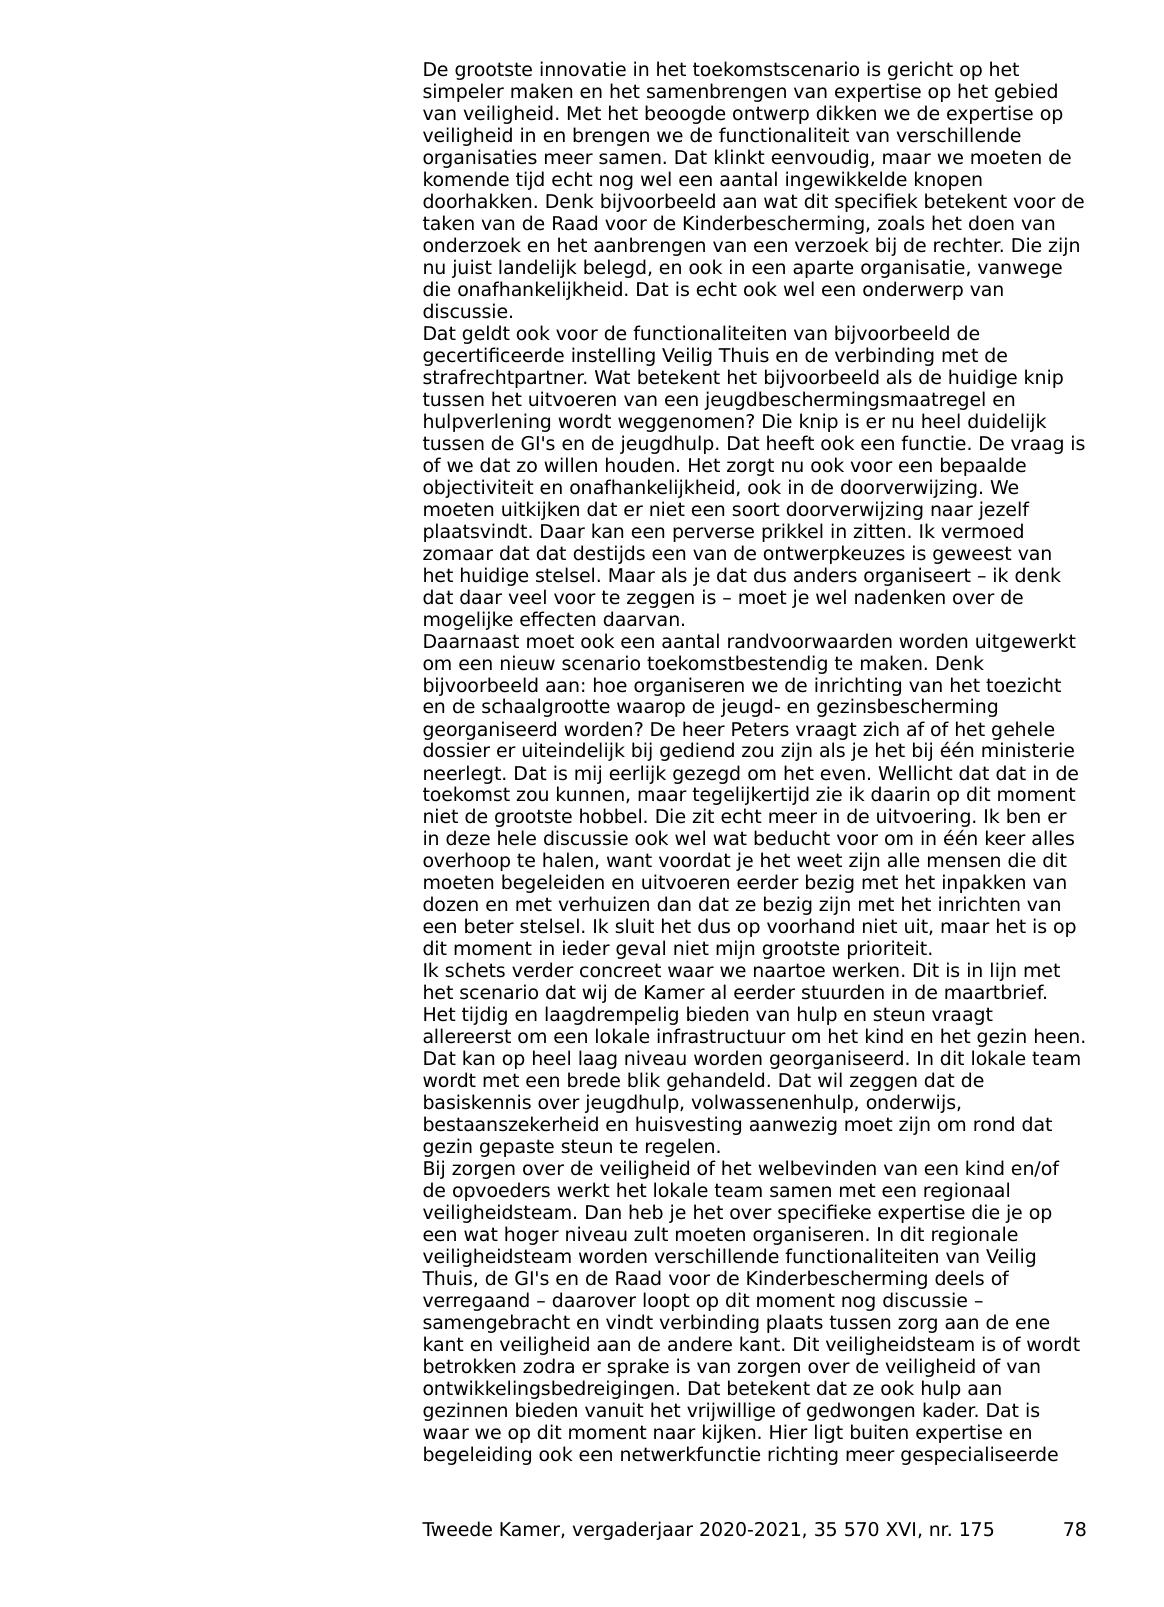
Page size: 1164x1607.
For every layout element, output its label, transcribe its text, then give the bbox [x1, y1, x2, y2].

text De grootste innovatie in het toekomstscenario is gericht op het simpeler maken en het samenbrengen van expertise op het gebied van veiligheid. Met het beoogde ontwerp dikken we de expertise op veiligheid in en brengen we de functionaliteit van verschillende organisaties meer samen. Dat klinkt eenvoudig, maar we moeten de komende tijd echt nog wel een aantal ingewikkelde knopen doorhakken. Denk bijvoorbeeld aan wat dit specifiek betekent voor de taken van de Raad voor de Kinderbescherming, zoals het doen van onderzoek en het aanbrengen van een verzoek bij de rechter. Die zijn nu juist landelijk belegd, en ook in een aparte organisatie, vanwege die onafhankelijkheid. Dat is echt ook wel een onderwerp van discussie. [422, 59, 1087, 323]
text Dat geldt ook voor de functionaliteiten van bijvoorbeeld de gecertificeerde instelling Veilig Thuis en de verbinding met de strafrechtpartner. Wat betekent het bijvoorbeeld als de huidige knip tussen het uitvoeren van een jeugdbeschermingsmaatregel en hulpverlening wordt weggenomen? Die knip is er nu heel duidelijk tussen de GI's en de jeugdhulp. Dat heeft ook een functie. De vraag is of we dat zo willen houden. Het zorgt nu ook voor een bepaalde objectiviteit en onafhankelijkheid, ook in de doorverwijzing. We moeten uitkijken dat er niet een soort doorverwijzing naar jezelf plaatsvindt. Daar kan een perverse prikkel in zitten. Ik vermoed zomaar dat dat destijds een van de ontwerpkeuzes is geweest van het huidige stelsel. Maar als je dat dus anders organiseert – ik denk dat daar veel voor te zeggen is – moet je wel nadenken over de mogelijke effecten daarvan. [422, 323, 1087, 631]
text Bij zorgen over de veiligheid of het welbevinden van een kind en/of de opvoeders werkt het lokale team samen met een regionaal veiligheidsteam. Dan heb je het over specifieke expertise die je op een wat hoger niveau zult moeten organiseren. In dit regionale veiligheidsteam worden verschillende functionaliteiten van Veilig Thuis, de GI's en de Raad voor de Kinderbescherming deels of verregaand – daarover loopt op dit moment nog discussie – samengebracht en vindt verbinding plaats tussen zorg aan de ene kant en veiligheid aan de andere kant. Dit veiligheidsteam is of wordt betrokken zodra er sprake is van zorgen over de veiligheid of van ontwikkelingsbedreigingen. Dat betekent dat ze ook hulp aan gezinnen bieden vanuit het vrijwillige of gedwongen kader. Dat is waar we op dit moment naar kijken. Hier ligt buiten expertise en begeleiding ook een netwerkfunctie richting meer gespecialiseerde [422, 1158, 1087, 1466]
text Daarnaast moet ook een aantal randvoorwaarden worden uitgewerkt om een nieuw scenario toekomstbestendig te maken. Denk bijvoorbeeld aan: hoe organiseren we de inrichting van het toezicht en de schaalgrootte waarop de jeugd- en gezinsbescherming georganiseerd worden? De heer Peters vraagt zich af of het gehele dossier er uiteindelijk bij gediend zou zijn als je het bij één ministerie neerlegt. Dat is mij eerlijk gezegd om het even. Wellicht dat dat in de toekomst zou kunnen, maar tegelijkertijd zie ik daarin op dit moment niet de grootste hobbel. Die zit echt meer in de uitvoering. Ik ben er in deze hele discussie ook wel wat beducht voor om in één keer alles overhoop te halen, want voordat je het weet zijn alle mensen die dit moeten begeleiden en uitvoeren eerder bezig met het inpakken van dozen en met verhuizen dan dat ze bezig zijn met het inrichten van een beter stelsel. Ik sluit het dus op voorhand niet uit, maar het is op dit moment in ieder geval niet mijn grootste prioriteit. [422, 631, 1087, 960]
text Ik schets verder concreet waar we naartoe werken. Dit is in lijn met het scenario dat wij de Kamer al eerder stuurden in de maartbrief. Het tijdig en laagdrempelig bieden van hulp en steun vraagt allereerst om een lokale infrastructuur om het kind en het gezin heen. Dat kan op heel laag niveau worden georganiseerd. In dit lokale team wordt met een brede blik gehandeld. Dat wil zeggen dat de basiskennis over jeugdhulp, volwassenenhulp, onderwijs, bestaanszekerheid en huisvesting aanwezig moet zijn om rond dat gezin gepaste steun te regelen. [422, 960, 1087, 1158]
